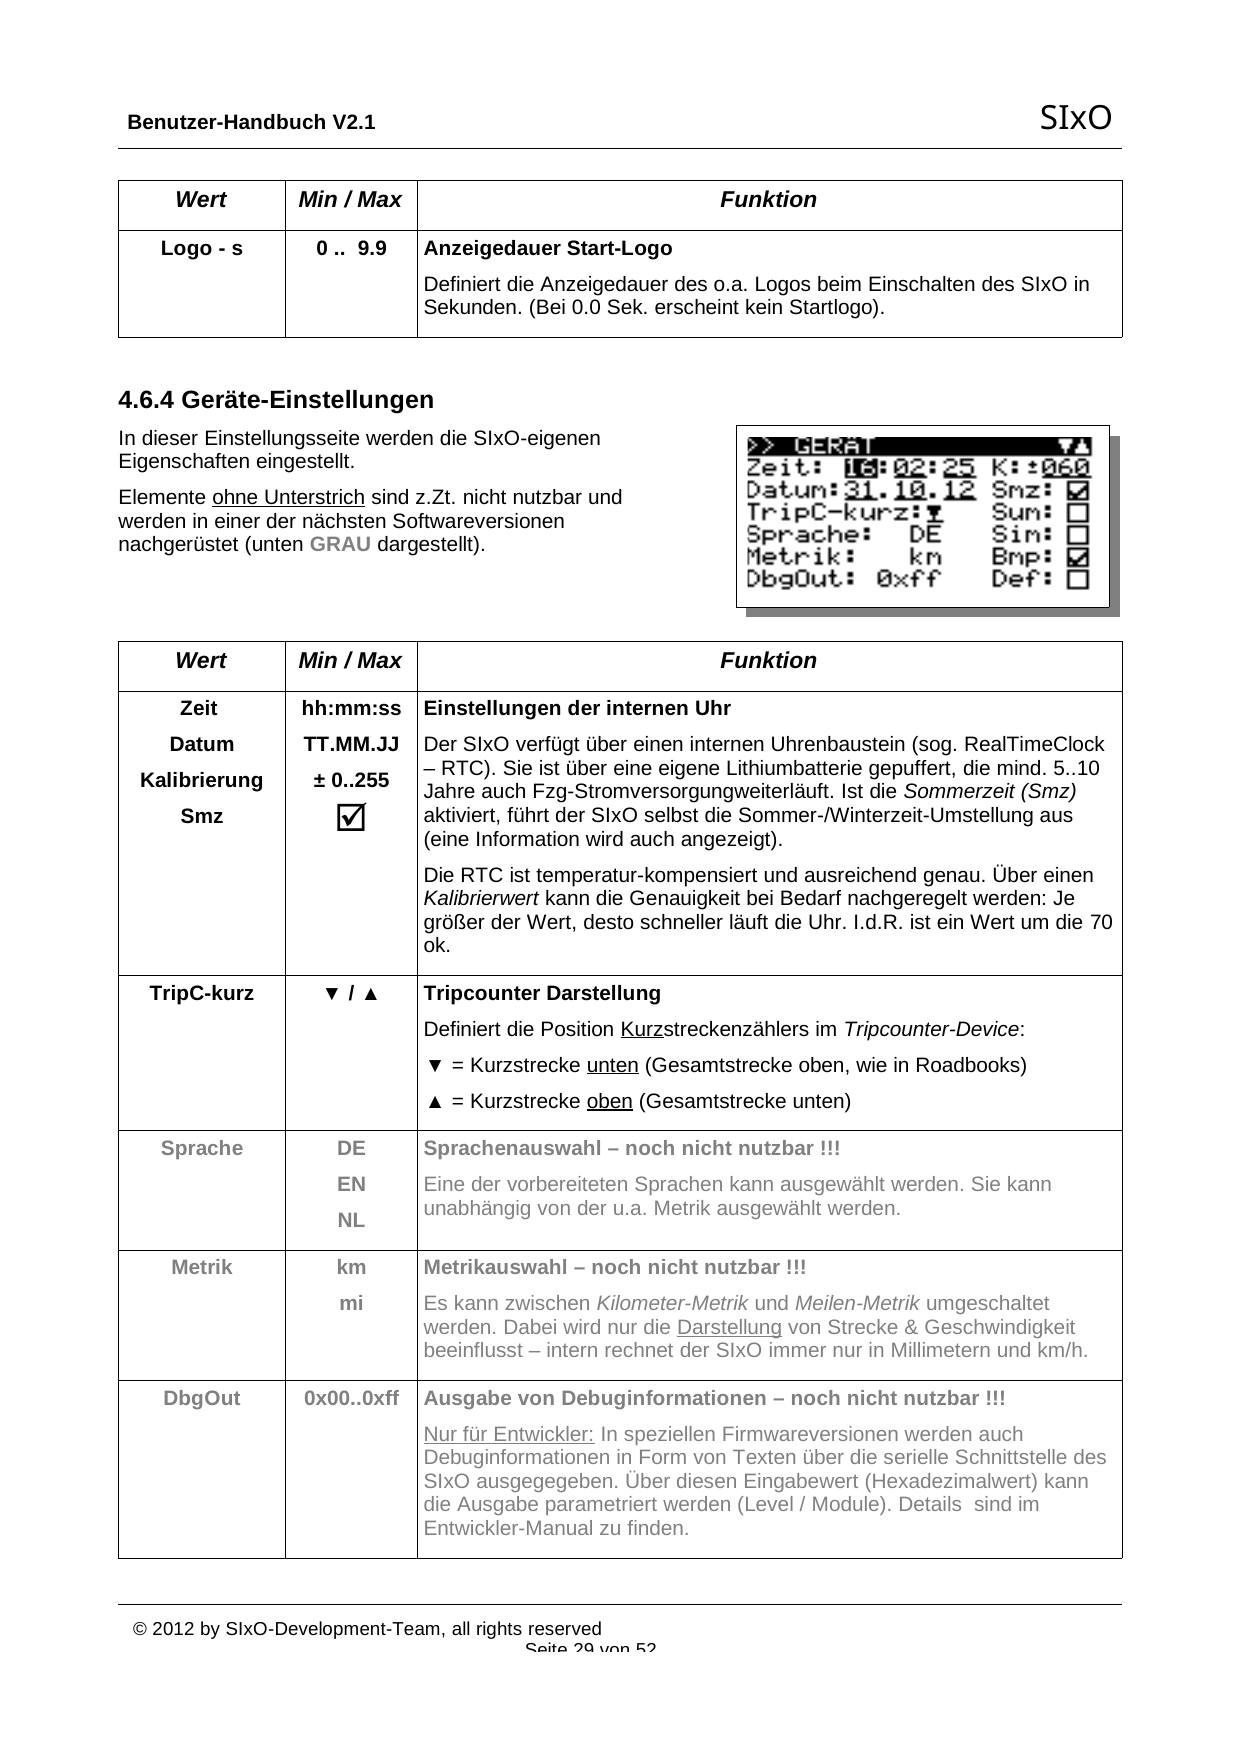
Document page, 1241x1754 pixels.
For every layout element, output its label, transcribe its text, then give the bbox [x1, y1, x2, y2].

table_cell Zeit Datum Kalibrierung Smz [119, 692, 285, 975]
table_header Funktion [418, 181, 1122, 230]
table_cell Logo - s [119, 231, 285, 337]
table_cell hh:mm:ss TT.MM.JJ ± 0..255  [286, 692, 417, 975]
table_header Wert [119, 642, 285, 691]
table_cell Sprachenauswahl – noch nicht nutzbar !!! Eine der vorbereiteten Sprachen kann ausgewählt werden. Sie kann unabhängig von der u.a. Metrik ausgewählt werden. [418, 1131, 1122, 1250]
table_cell Ausgabe von Debuginformationen – noch nicht nutzbar !!! Nur für Entwickler: In speziellen Firmwareversionen werden auch Debuginformationen in Form von Texten über die serielle Schnittstelle des SIxO ausgegegeben. Über diesen Eingabewert (Hexadezimalwert) kann die Ausgabe parametriert werden (Level / Module). Details sind im Entwickler-Manual zu finden. [418, 1381, 1122, 1558]
table_cell 0x00..0xff [286, 1381, 417, 1558]
table_cell Tripcounter Darstellung Definiert die Position Kurzstreckenzählers im Tripcounter-Device: ▼ = Kurzstrecke unten (Gesamtstrecke oben, wie in Roadbooks) ▲ = Kurzstrecke oben (Gesamtstrecke unten) [418, 976, 1122, 1130]
table_cell Metrikauswahl – noch nicht nutzbar !!! Es kann zwischen Kilometer-Metrik und Meilen-Metrik umgeschaltet werden. Dabei wird nur die Darstellung von Strecke & Geschwindigkeit beeinflusst – intern rechnet der SIxO immer nur in Millimetern und km/h. [418, 1251, 1122, 1380]
picture [747, 437, 1098, 595]
table_header Funktion [418, 642, 1122, 691]
table_cell DbgOut [119, 1381, 285, 1558]
table_cell Metrik [119, 1251, 285, 1380]
text Elemente ohne Unterstrich sind z.Zt. nicht nutzbar und werden in einer der nächsten Softwareversionen nachgerüstet (unten GRAU dargestellt). [118, 486, 736, 556]
table_cell 0 .. 9.9 [286, 231, 417, 337]
table_cell km mi [286, 1251, 417, 1380]
text In dieser Einstellungsseite werden die SIxO-eigenen Eigenschaften eingestellt. [118, 426, 736, 473]
table_cell Einstellungen der internen Uhr Der SIxO verfügt über einen internen Uhrenbaustein (sog. RealTimeClock – RTC). Sie ist über eine eigene Lithiumbatterie gepuffert, die mind. 5..10 Jahre auch Fzg-Stromversorgungweiterläuft. Ist die Sommerzeit (Smz) aktiviert, führt der SIxO selbst die Sommer-/Winterzeit-Umstellung aus (eine Information wird auch angezeigt). Die RTC ist temperatur-kompensiert und ausreichend genau. Über einen Kalibrierwert kann die Genauigkeit bei Bedarf nachgeregelt werden: Je größer der Wert, desto schneller läuft die Uhr. I.d.R. ist ein Wert um die 70 ok. [418, 692, 1122, 975]
table_header Min / Max [286, 642, 417, 691]
table_cell Anzeigedauer Start-Logo Definiert die Anzeigedauer des o.a. Logos beim Einschalten des SIxO in Sekunden. (Bei 0.0 Sek. erscheint kein Startlogo). [418, 231, 1122, 337]
table_header Min / Max [286, 181, 417, 230]
table_cell DE EN NL [286, 1131, 417, 1250]
table_cell Sprache [119, 1131, 285, 1250]
table_header Wert [119, 181, 285, 230]
table_cell ▼ / ▲ [286, 976, 417, 1130]
table_cell TripC-kurz [119, 976, 285, 1130]
subtitle Geräte-Einstellungen [118, 386, 1122, 414]
